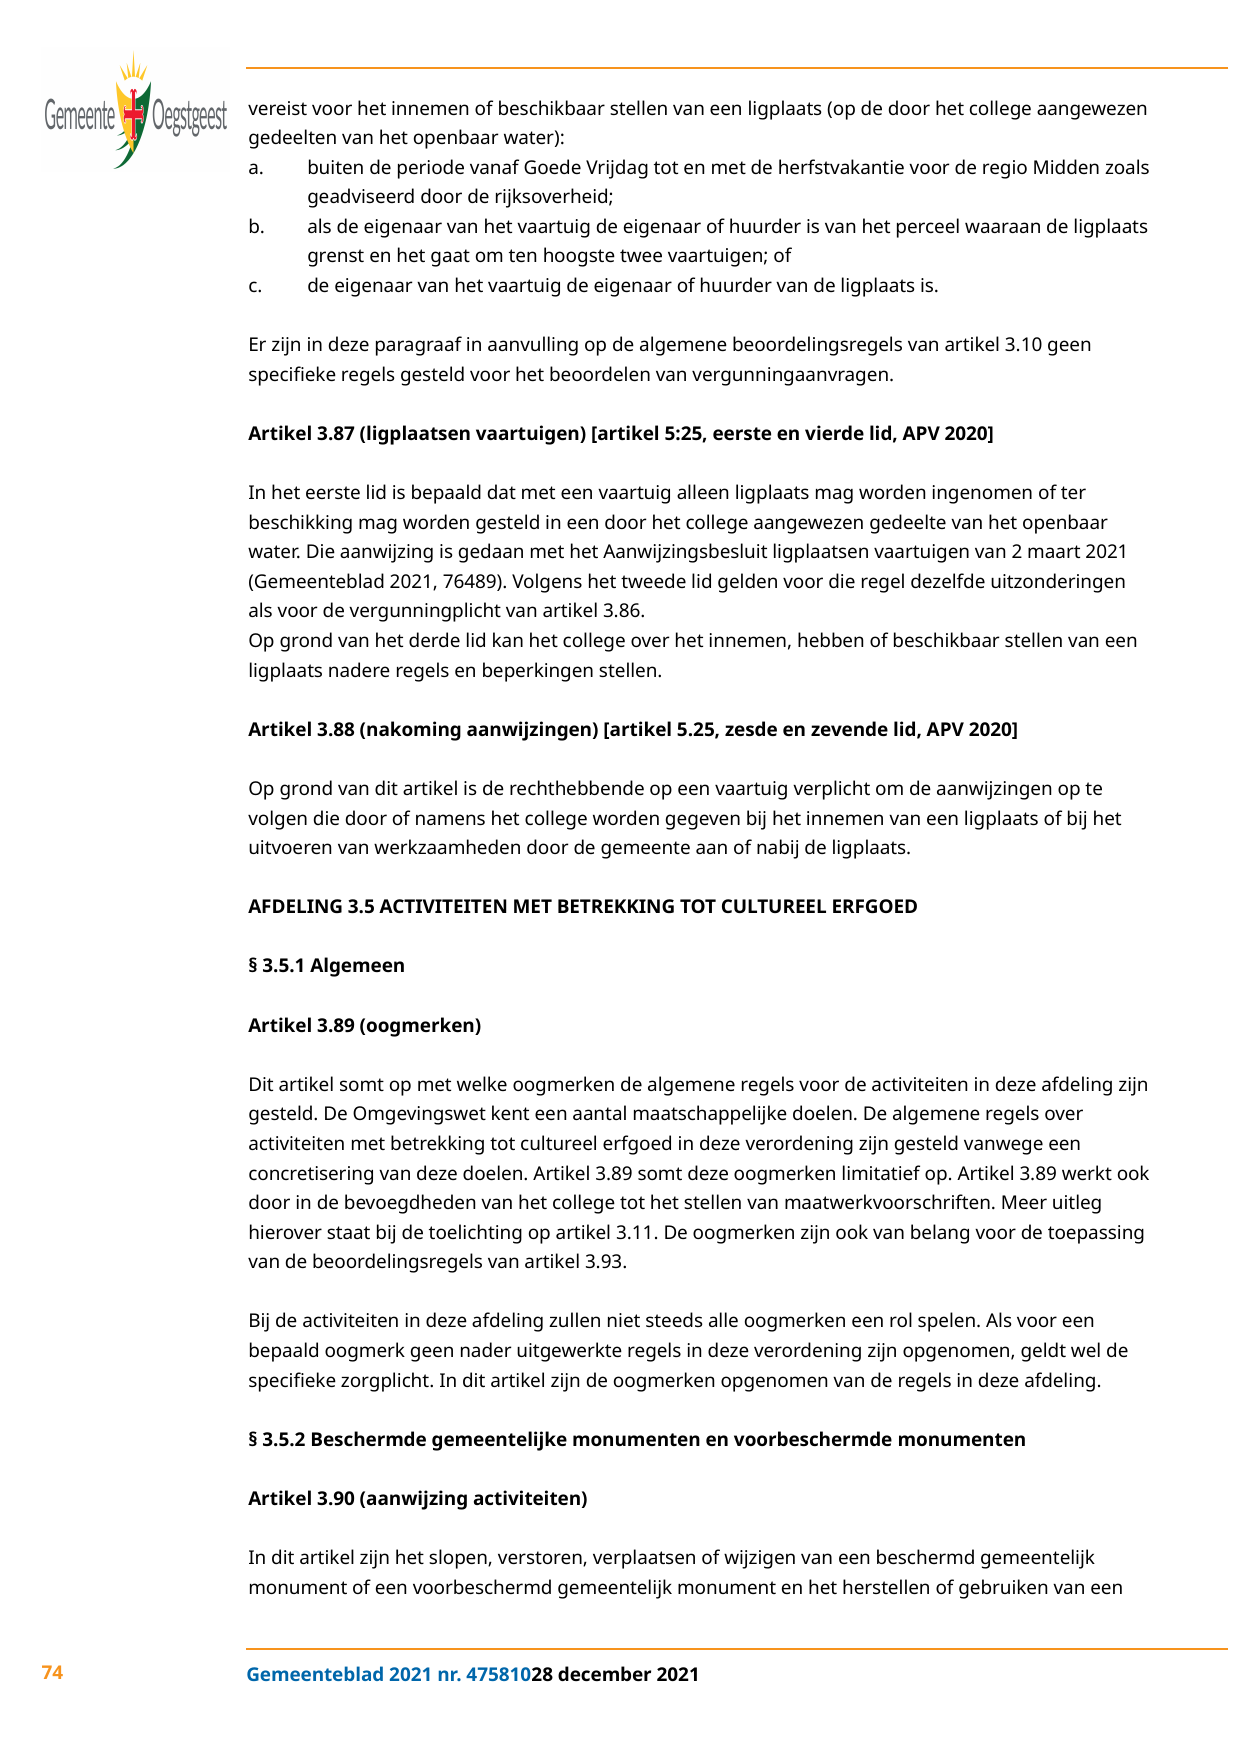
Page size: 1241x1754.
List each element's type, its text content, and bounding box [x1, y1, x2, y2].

text Bij de activiteiten in deze afdeling zullen niet steeds alle oogmerken een rol spelen. Als voor een bepaald oogmerk geen nader uitgewerkte regels in deze verordening zijn opgenomen, geldt wel de specifieke zorgplicht. In dit artikel zijn de oogmerken opgenomen van de regels in deze afdeling. [248, 1308, 1152, 1393]
list buiten de periode vanaf Goede Vrijdag tot en met de herfstvakantie voor de regio Midden zoals geadviseerd door de rijksoverheid; [248, 154, 1152, 209]
text Dit artikel somt op met welke oogmerken de algemene regels voor de activiteiten in deze afdeling zijn gesteld. De Omgevingswet kent een aantal maatschappelijke doelen. De algemene regels over activiteiten met betrekking tot cultureel erfgoed in deze verordening zijn gesteld vanwege een concretisering van deze doelen. Artikel 3.89 somt deze oogmerken limitatief op. Artikel 3.89 werkt ook door in de bevoegdheden van het college tot het stellen van maatwerkvoorschriften. Meer uitleg hierover staat bij de toelichting op artikel 3.11. De oogmerken zijn ook van belang voor de toepassing van de beoordelingsregels van artikel 3.93. [248, 1071, 1152, 1274]
text AFDELING 3.5 ACTIVITEITEN MET BETREKKING TOT CULTUREEL ERFGOED [248, 893, 1152, 919]
text Op grond van dit artikel is de rechthebbende op een vaartuig verplicht om de aanwijzingen op te volgen die door of namens het college worden gegeven bij het innemen van een ligplaats of bij het uitvoeren van werkzaamheden door de gemeente aan of nabij de ligplaats. [248, 775, 1152, 860]
list als de eigenaar van het vaartuig de eigenaar of huurder is van het perceel waaraan de ligplaats grenst en het gaat om ten hoogste twee vaartuigen; of [248, 213, 1152, 268]
text Artikel 3.88 (nakoming aanwijzingen) [artikel 5.25, zesde en zevende lid, APV 2020] [248, 716, 1152, 742]
text Artikel 3.89 (oogmerken) [248, 1012, 1152, 1038]
text Artikel 3.90 (aanwijzing activiteiten) [248, 1485, 1152, 1511]
text In dit artikel zijn het slopen, verstoren, verplaatsen of wijzigen van een beschermd gemeentelijk monument of een voorbeschermd gemeentelijk monument en het herstellen of gebruiken van een [248, 1544, 1152, 1600]
picture [41, 47, 231, 172]
list de eigenaar van het vaartuig de eigenaar of huurder van de ligplaats is. [248, 272, 1152, 298]
text Artikel 3.87 (ligplaatsen vaartuigen) [artikel 5:25, eerste en vierde lid, APV 2020] [248, 420, 1152, 446]
text § 3.5.2 Beschermde gemeentelijke monumenten en voorbeschermde monumenten [248, 1426, 1152, 1452]
text vereist voor het innemen of beschikbaar stellen van een ligplaats (op de door het college aangewezen gedeelten van het openbaar water): [248, 95, 1152, 150]
text Op grond van het derde lid kan het college over het innemen, hebben of beschikbaar stellen van een ligplaats nadere regels en beperkingen stellen. [248, 627, 1152, 683]
text In het eerste lid is bepaald dat met een vaartuig alleen ligplaats mag worden ingenomen of ter beschikking mag worden gesteld in een door het college aangewezen gedeelte van het openbaar water. Die aanwijzing is gedaan met het Aanwijzingsbesluit ligplaatsen vaartuigen van 2 maart 2021 (Gemeenteblad 2021, 76489). Volgens het tweede lid gelden voor die regel dezelfde uitzonderingen als voor de vergunningplicht van artikel 3.86. [248, 479, 1152, 623]
text Er zijn in deze paragraaf in aanvulling op de algemene beoordelingsregels van artikel 3.10 geen specifieke regels gesteld voor het beoordelen van vergunningaanvragen. [248, 331, 1152, 387]
text § 3.5.1 Algemeen [248, 953, 1152, 978]
